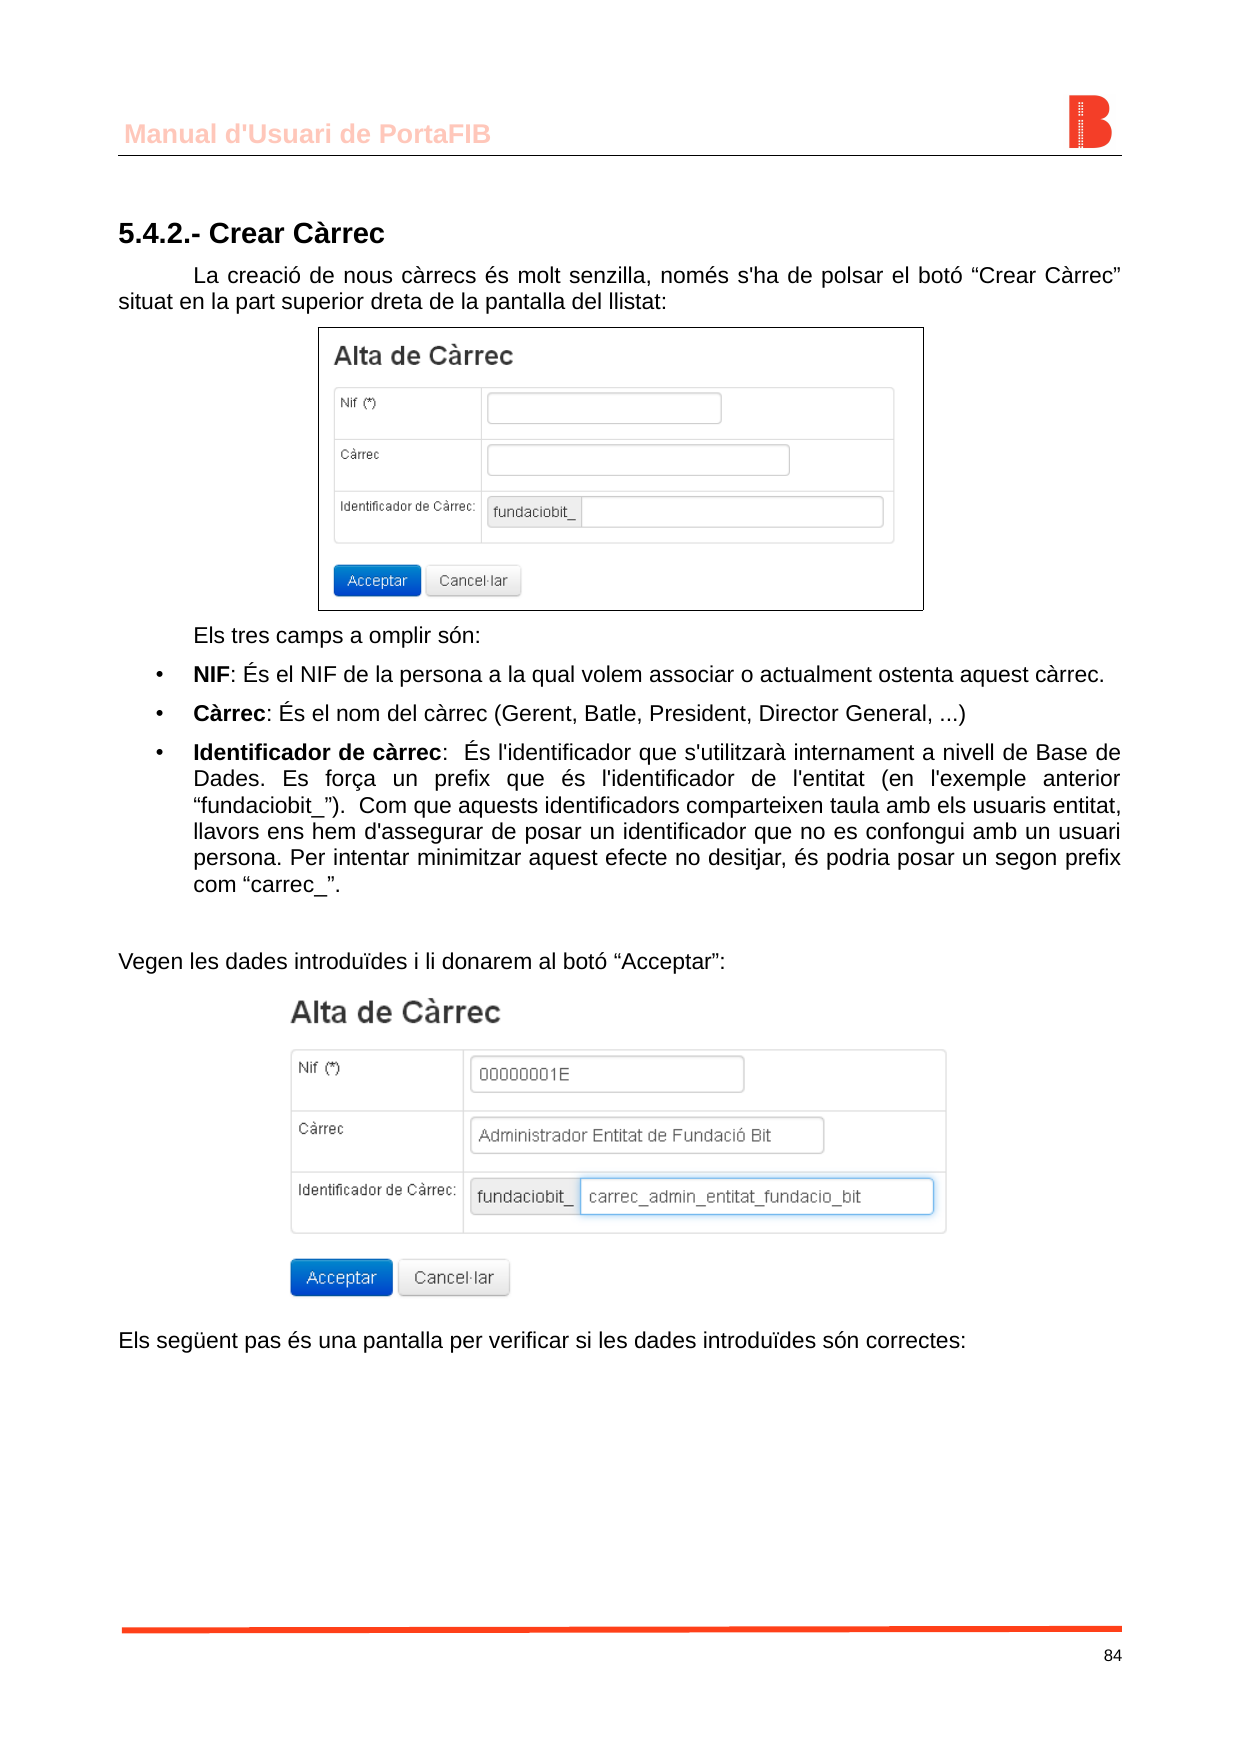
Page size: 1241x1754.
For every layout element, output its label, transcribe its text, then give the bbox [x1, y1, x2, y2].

subtitle Crear Càrrec [118, 216, 1122, 249]
picture [1063, 94, 1117, 150]
text Els tres camps a omplir són: [118, 622, 1122, 649]
list Càrrec: És el nom del càrrec (Gerent, Batle, President, Director General, ...) [156, 700, 1122, 726]
picture [277, 987, 963, 1315]
text Vegen les dades introduïdes i li donarem al botó “Acceptar”: [118, 948, 1122, 975]
picture [320, 330, 920, 607]
text La creació de nous càrrecs és molt senzilla, només s'ha de polsar el botó “Crear Càrrec” situat en la part superior dreta de la pantalla del llistat: [118, 262, 1122, 314]
list Identificador de càrrec: És l'identificador que s'utilitzarà internament a nivell de Base de Dades. Es força un prefix que és l'identificador de l'entitat (en l'exemple anterior “fundaciobit_”). Com que aquests identificadors comparteixen taula amb els usuaris entitat, llavors ens hem d'assegurar de posar un identificador que no es confongui amb un usuari persona. Per intentar minimitzar aquest efecte no desitjar, és podria posar un segon prefix com “carrec_”. [156, 739, 1122, 897]
text Els següent pas és una pantalla per verificar si les dades introduïdes són correctes: [118, 1327, 1122, 1354]
list NIF: És el NIF de la persona a la qual volem associar o actualment ostenta aquest càrrec. [156, 661, 1122, 687]
